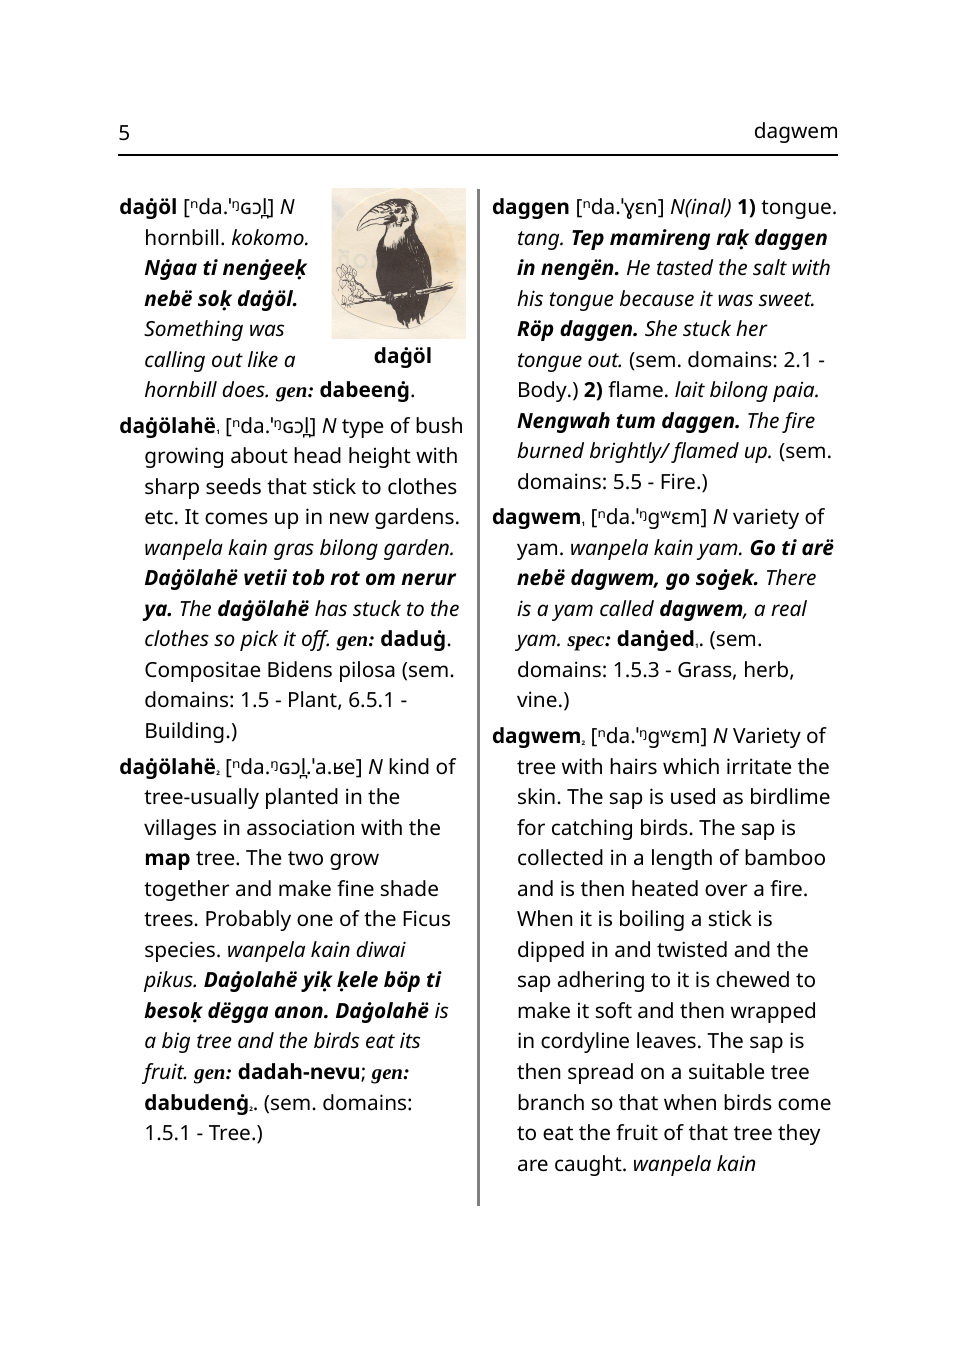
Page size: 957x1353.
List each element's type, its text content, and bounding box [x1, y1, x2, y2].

text dagwem2 [ⁿda.ˈᵑɡʷɛm] N Variety of tree with hairs which irritate the skin. The sap is used as birdlime for catching birds. The sap is collected in a length of bamboo and is then heated over a fire. When it is boiling a stick is dipped in and twisted and the sap adhering to it is chewed to make it soft and then wrapped in cordyline leaves. The sap is then spread on a suitable tree branch so that when birds come to eat the fruit of that tree they are caught. wanpela kain [492, 718, 837, 1181]
text daġöl [ⁿda.ˈᵑɢɔl̪] N hornbill. kokomo. Nġaa ti nenġeeḳ nebë soḳ daġöl. Something was calling out like a hornbill does. gen: dabeenġ. [119, 190, 465, 408]
text daggen [ⁿda.ˈɣɛn] N(inal) 1) tongue. tang. Tep mamireng raḳ daggen in nengën. He tasted the salt with his tongue because it was sweet. Röp daggen. She stuck her tongue out. (sem. domains: 2.1 - Body.) 2) flame. lait bilong paia. Nengwah tum daggen. The fire burned brightly/ flamed up. (sem. domains: 5.5 - Fire.) [492, 190, 837, 499]
text daġölahë2 [ⁿda.ᵑɢɔl̪.ˈa.ʁe] N kind of tree-usually planted in the villages in association with the map tree. The two grow together and make fine shade trees. Probably one of the Ficus species. wanpela kain diwai pikus. Daġolahë yiḳ ḳele böp ti besoḳ dëgga anon. Daġolahë is a big tree and the birds eat its fruit. gen: dadah-nevu; gen: dabudenġ2. (sem. domains: 1.5.1 - Tree.) [119, 749, 465, 1151]
text dagwem1 [ⁿda.ˈᵑɡʷɛm] N variety of yam. wanpela kain yam. Go ti arë nebë dagwem, go soġek. There is a yam called dagwem, a real yam. spec: danġed1. (sem. domains: 1.5.3 - Grass, herb, vine.) [492, 499, 837, 718]
picture [331, 188, 466, 339]
text daġöl [341, 339, 465, 374]
text daġölahë1 [ⁿda.ˈᵑɢɔl̪] N type of bush growing about head height with sharp seeds that stick to clothes etc. It comes up in new gardens. wanpela kain gras bilong garden. Daġölahë vetii tob rot om nerur ya. The daġölahë has stuck to the clothes so pick it off. gen: daduġ. Compositae Bidens pilosa (sem. domains: 1.5 - Plant, 6.5.1 - Building.) [119, 408, 465, 749]
